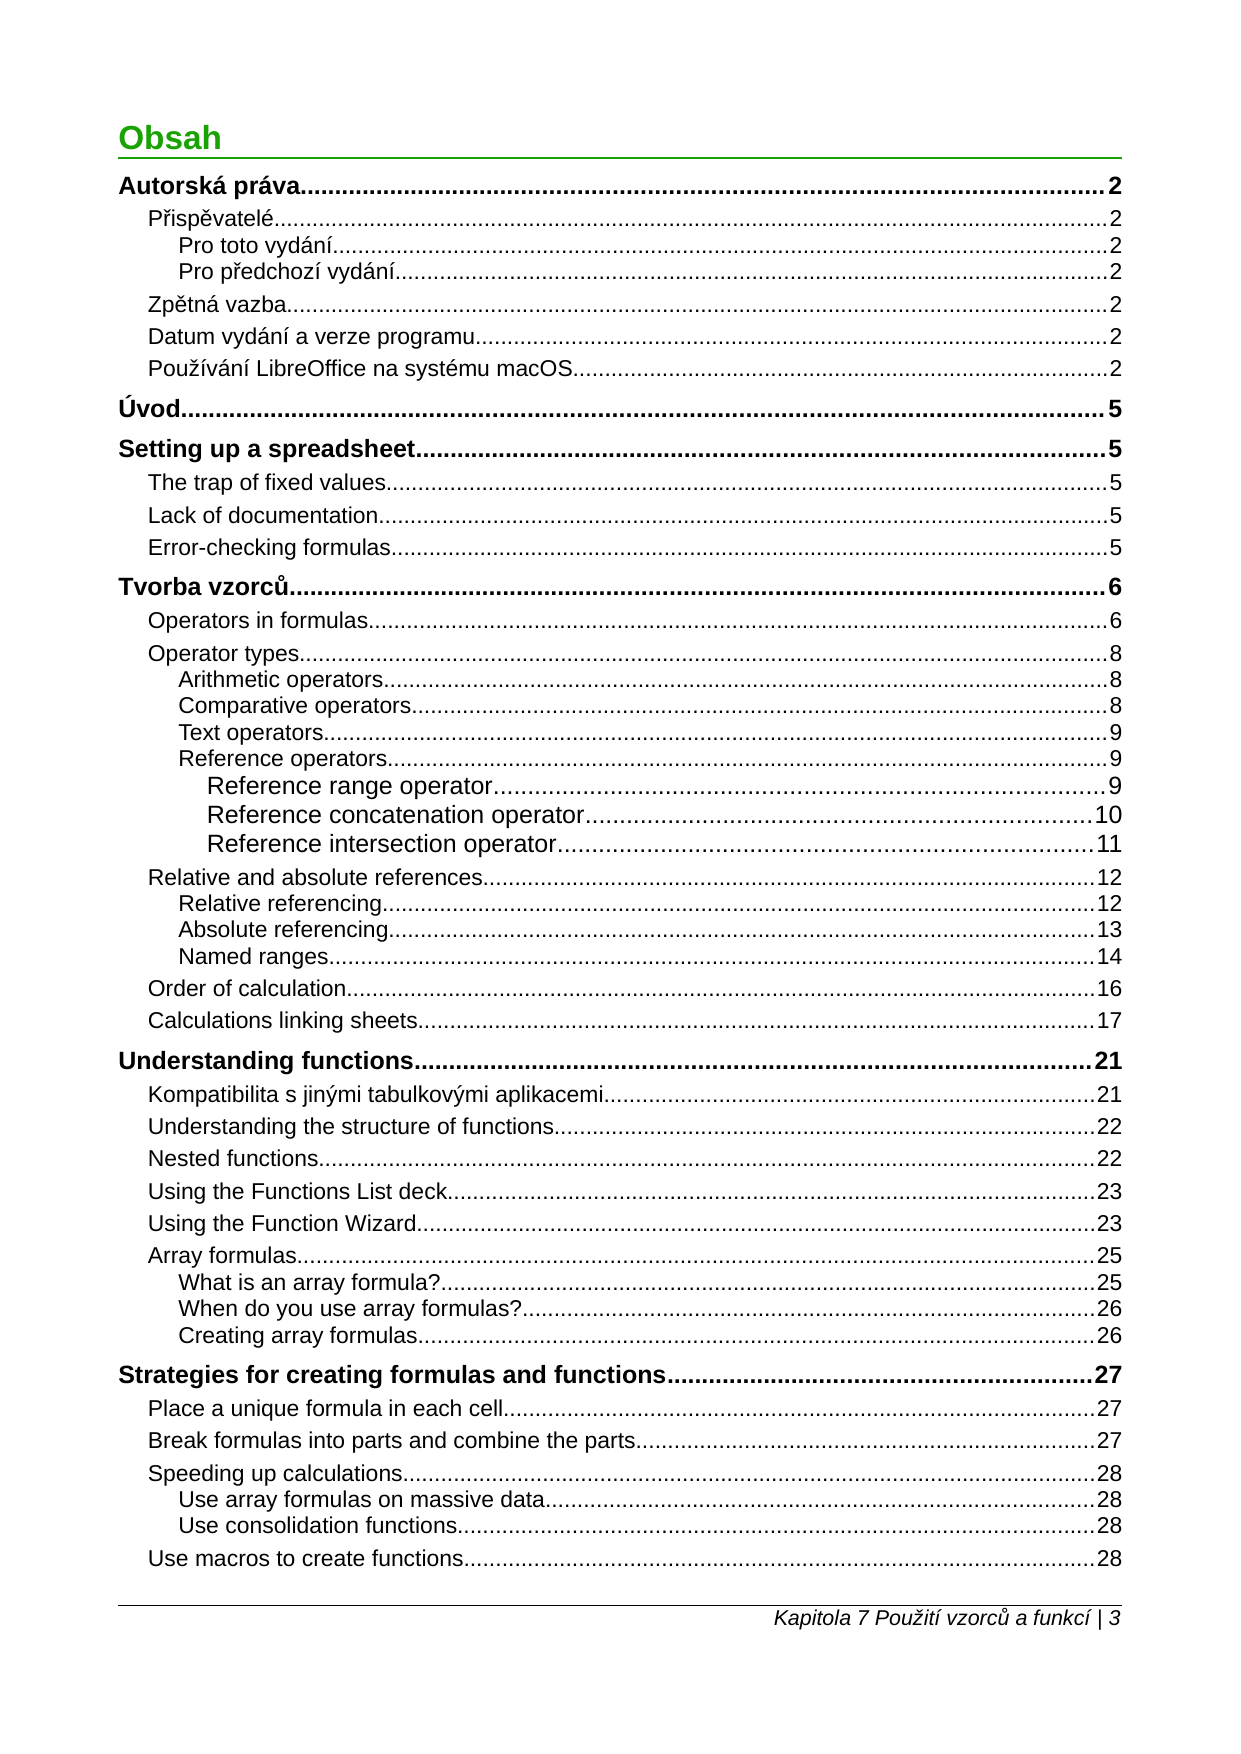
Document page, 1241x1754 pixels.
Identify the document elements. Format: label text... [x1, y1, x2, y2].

text Creating array formulas 26 [178, 1322, 1122, 1348]
text Calculations linking sheets 17 [148, 1007, 1122, 1034]
text Order of calculation 16 [148, 975, 1122, 1001]
text Reference intersection operator 11 [207, 829, 1122, 857]
text Understanding the structure of functions 22 [148, 1113, 1122, 1139]
text Named ranges 14 [178, 943, 1122, 969]
text The trap of fixed values 5 [148, 469, 1122, 496]
text Přispěvatelé 2 [148, 205, 1122, 232]
text Datum vydání a verze programu 2 [148, 323, 1122, 349]
text Operator types 8 [148, 639, 1122, 666]
text Error-checking formulas 5 [148, 534, 1122, 560]
text Break formulas into parts and combine the parts 27 [148, 1427, 1122, 1453]
text Setting up a spreadsheet 5 [118, 434, 1122, 463]
text Používání LibreOffice na systému macOS 2 [148, 355, 1122, 382]
text Nested functions 22 [148, 1145, 1122, 1172]
text Use consolidation functions 28 [178, 1512, 1122, 1538]
text Using the Function Wizard 23 [148, 1210, 1122, 1236]
text Understanding functions 21 [118, 1046, 1122, 1074]
text Relative and absolute references 12 [148, 863, 1122, 890]
text Operators in formulas 6 [148, 607, 1122, 633]
text Pro předchozí vydání 2 [178, 258, 1122, 284]
text Tvorba vzorců 6 [118, 572, 1122, 601]
text Reference range operator 9 [207, 771, 1122, 800]
text Zpětná vazba 2 [148, 291, 1122, 317]
text Reference concatenation operator 10 [207, 800, 1122, 829]
text Arithmetic operators 8 [178, 666, 1122, 692]
text Autorská práva 2 [118, 171, 1122, 199]
text Place a unique formula in each cell 27 [148, 1395, 1122, 1421]
text Use array formulas on massive data 28 [178, 1486, 1122, 1512]
text Array formulas 25 [148, 1242, 1122, 1269]
text Using the Functions List deck 23 [148, 1178, 1122, 1204]
text Reference operators 9 [178, 745, 1122, 771]
text Relative referencing 12 [178, 890, 1122, 916]
text Use macros to create functions 28 [148, 1544, 1122, 1571]
text Pro toto vydání 2 [178, 232, 1122, 258]
text Kompatibilita s jinými tabulkovými aplikacemi 21 [148, 1081, 1122, 1107]
text Speeding up calculations 28 [148, 1459, 1122, 1486]
text What is an array formula? 25 [178, 1269, 1122, 1295]
text Úvod 5 [118, 394, 1122, 422]
text When do you use array formulas? 26 [178, 1295, 1122, 1322]
text Comparative operators 8 [178, 692, 1122, 718]
text Strategies for creating formulas and functions 27 [118, 1360, 1122, 1389]
text Text operators 9 [178, 718, 1122, 745]
subtitle Obsah [118, 118, 1122, 157]
text Lack of documentation 5 [148, 502, 1122, 528]
text Absolute referencing 13 [178, 916, 1122, 943]
